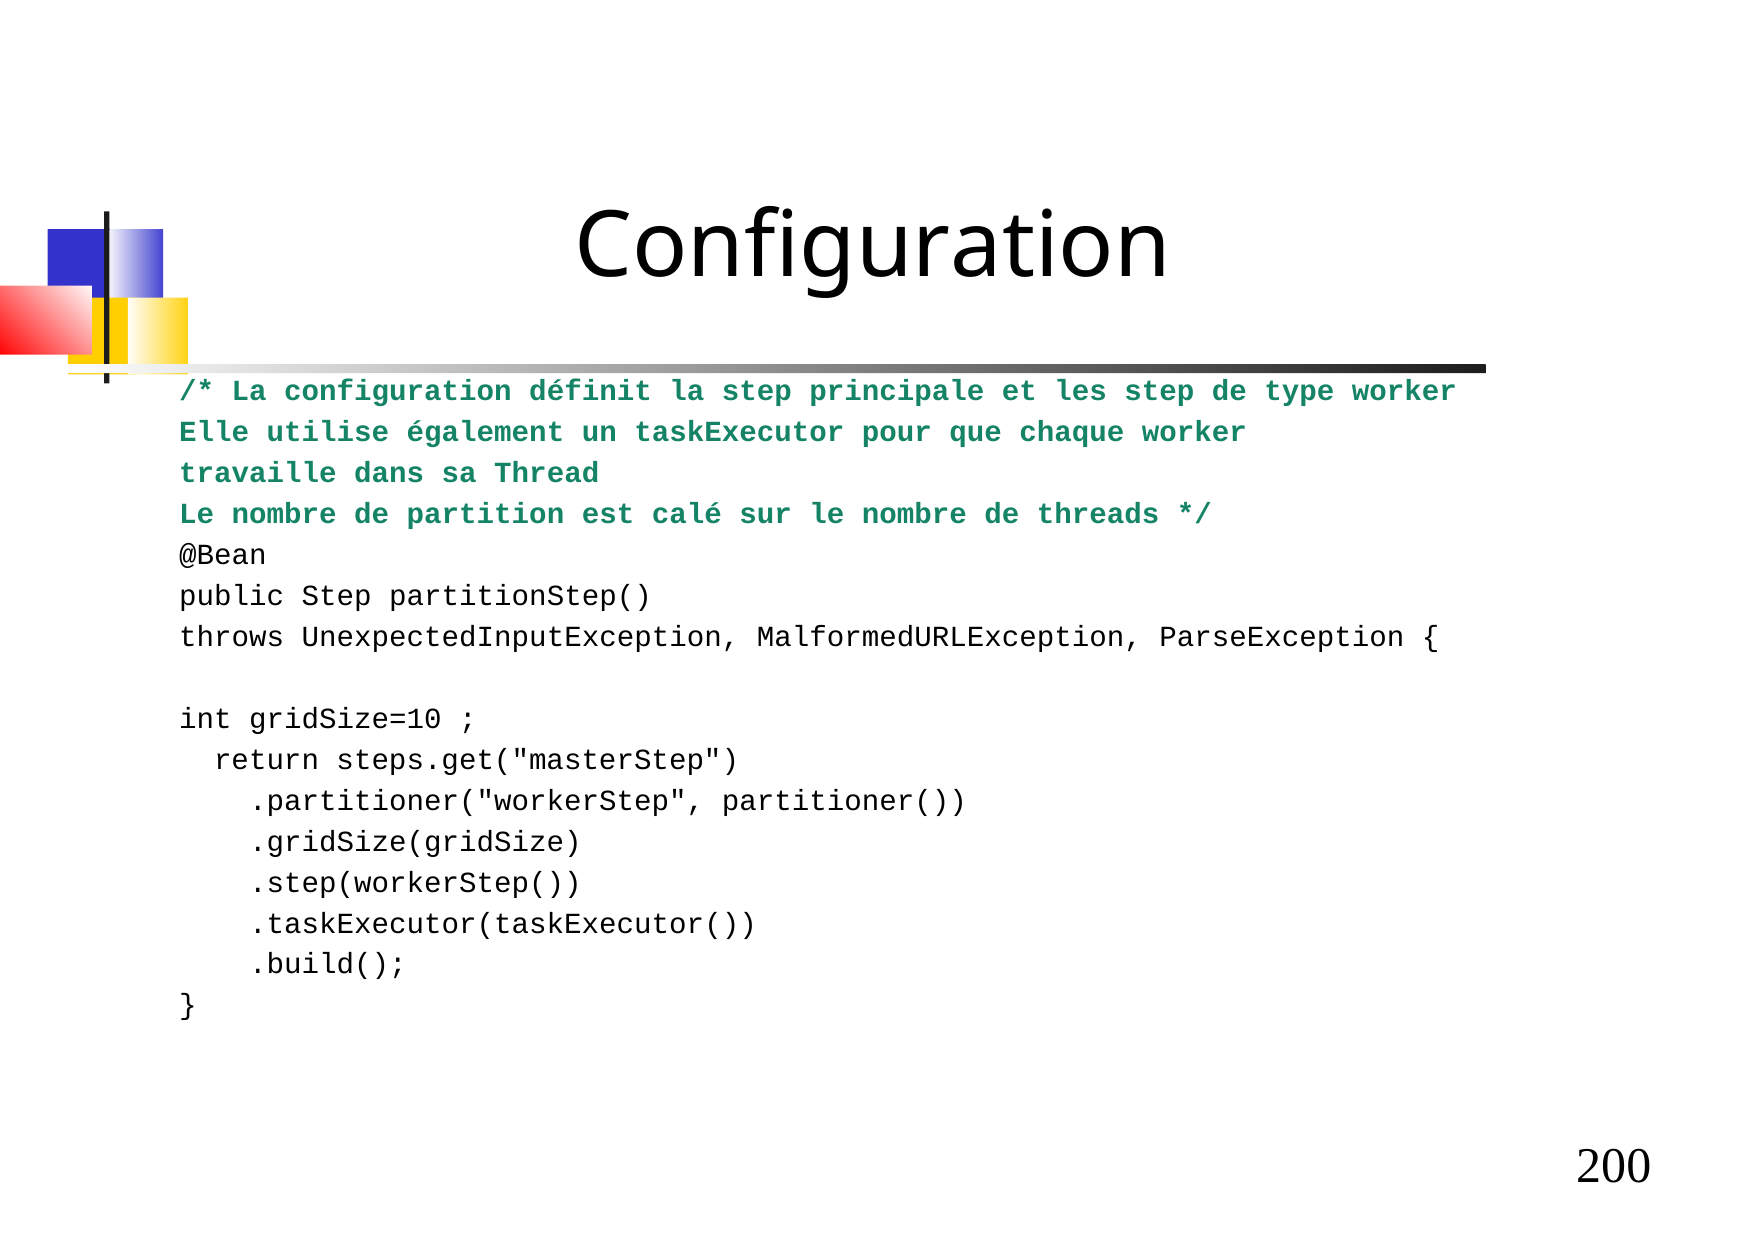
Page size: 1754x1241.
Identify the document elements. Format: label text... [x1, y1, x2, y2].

title Configuration [179, 139, 1567, 351]
list /* La configuration définit la step principale et les step de type worker Elle utilise également un taskExecutor pour que chaque worker travaille dans sa Thread Le nombre de partition est calé sur le nombre de threads */ @Bean public Step partitionStep() throws UnexpectedInputException, MalformedURLException, ParseException { int gridSize=10 ; return steps.get("masterStep") .partitioner("workerStep", partitioner()) .gridSize(gridSize) .step(workerStep()) .taskExecutor(taskExecutor()) .build(); } [179, 371, 1567, 1091]
